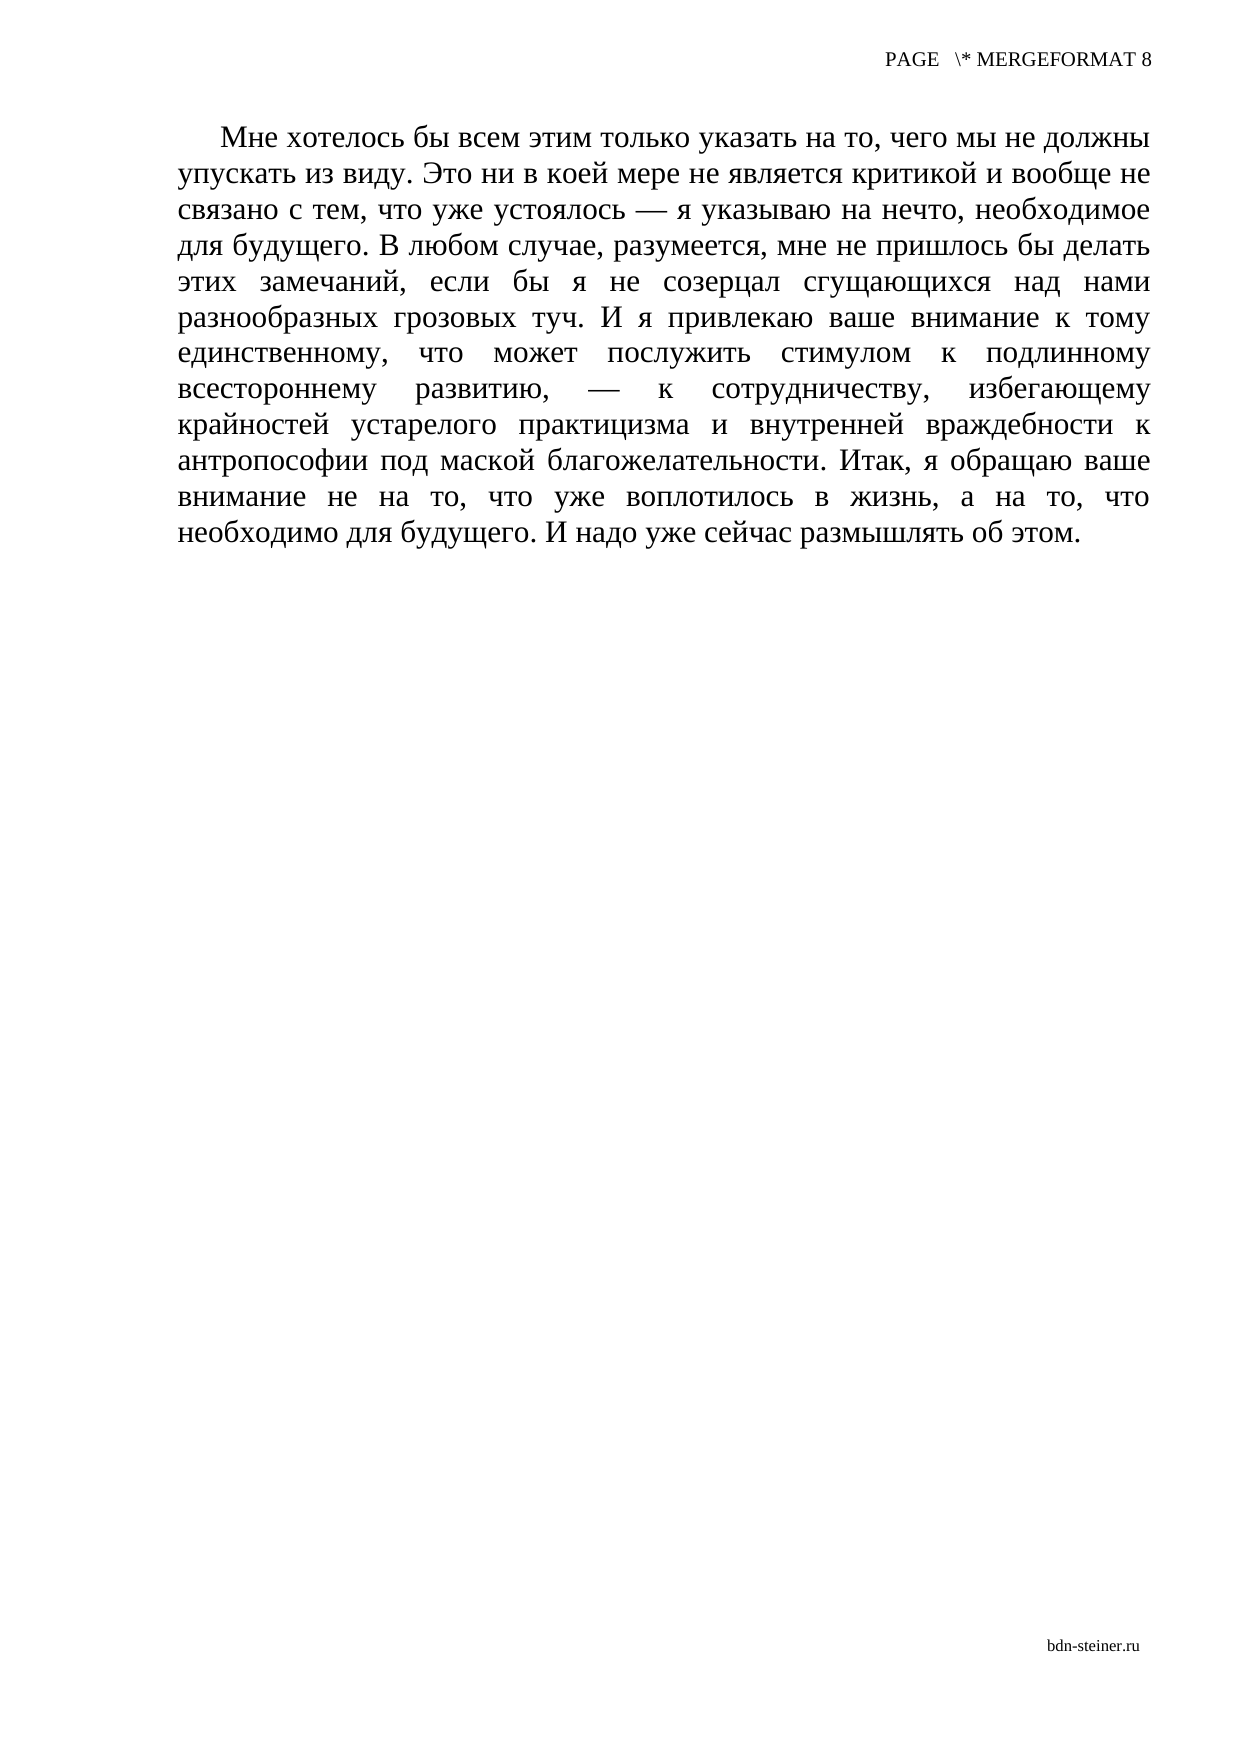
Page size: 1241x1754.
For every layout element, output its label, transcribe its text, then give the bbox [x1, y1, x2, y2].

text Мне хотелось бы всем этим только указать на то, чего мы не должны упускать из виду. Это ни в коей мере не является критикой и вообще не связано с тем, что уже устоялось — я указываю на нечто, необходимое для будущего. В любом случае, разумеется, мне не пришлось бы делать этих замечаний, если бы я не созерцал сгущающихся над нами разнообразных грозовых туч. И я привлекаю ваше внимание к тому единственному, что может послужить стимулом к подлинному всестороннему развитию, — к сотрудничеству, избегающему крайностей устарелого практицизма и внутренней враждебности к антропософии под маской благожелательности. Итак, я обращаю ваше внимание не на то, что уже воплотилось в жизнь, а на то, что необходимо для будущего. И надо уже сейчас размышлять об этом. [177, 118, 1152, 549]
